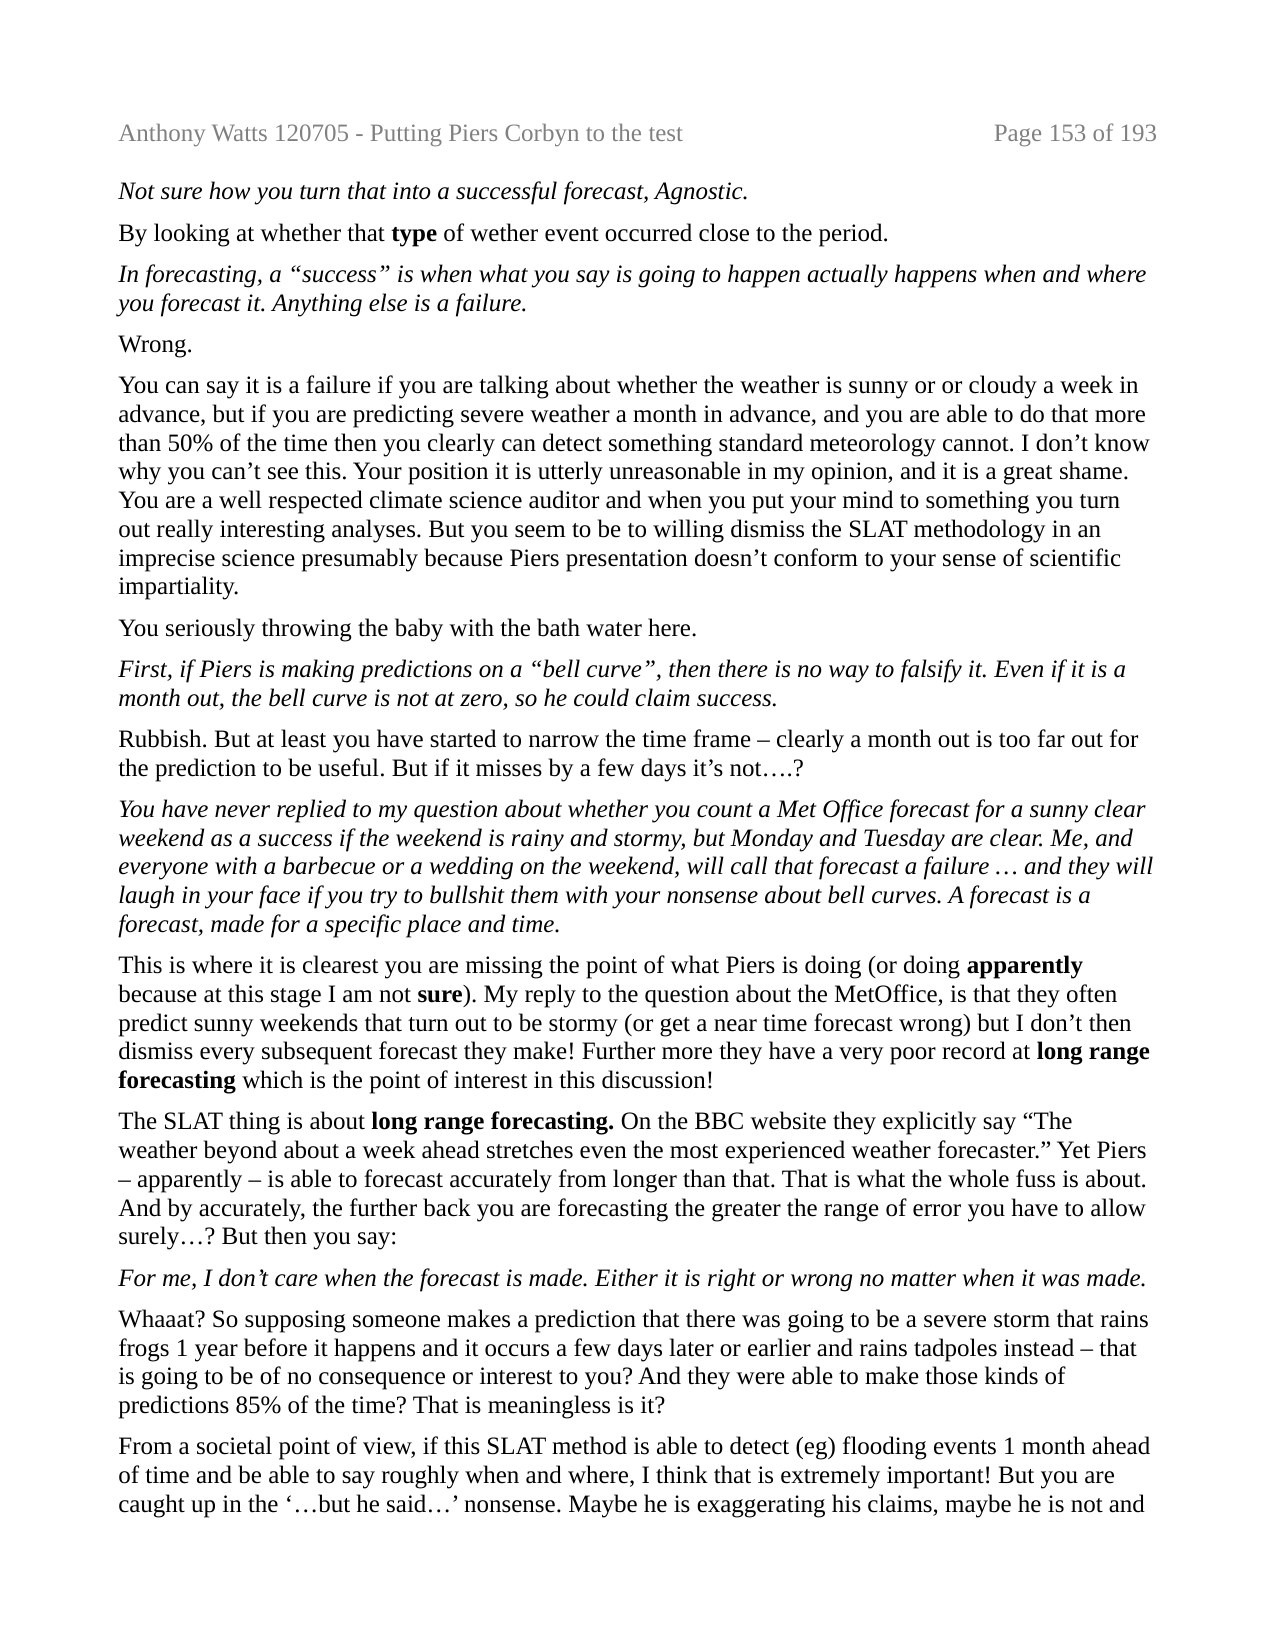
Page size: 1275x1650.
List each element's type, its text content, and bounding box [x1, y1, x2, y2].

text You can say it is a failure if you are talking about whether the weather is sunny or or cloudy a week in advance, but if you are predicting severe weather a month in advance, and you are able to do that more than 50% of the time then you clearly can detect something standard meteorology cannot. I don’t know why you can’t see this. Your position it is utterly unreasonable in my opinion, and it is a great shame. You are a well respected climate science auditor and when you put your mind to something you turn out really interesting analyses. But you seem to be to willing dismiss the SLAT methodology in an imprecise science presumably because Piers presentation doesn’t conform to your sense of scientific impartiality. [118, 370, 1157, 600]
text You seriously throwing the baby with the bath water here. [118, 613, 1157, 641]
text The SLAT thing is about long range forecasting. On the BBC website they explicitly say “The weather beyond about a week ahead stretches even the most experienced weather forecaster.” Yet Piers – apparently – is able to forecast accurately from longer than that. That is what the whole fuss is about. And by accurately, the further back you are forecasting the greater the range of error you have to allow surely…? But then you say: [118, 1106, 1157, 1250]
text Whaaat? So supposing someone makes a prediction that there was going to be a severe storm that rains frogs 1 year before it happens and it occurs a few days later or earlier and rains tadpoles instead – that is going to be of no consequence or interest to you? And they were able to make those kinds of predictions 85% of the time? That is meaningless is it? [118, 1304, 1157, 1419]
text Not sure how you turn that into a successful forecast, Agnostic. [118, 176, 1157, 205]
text You have never replied to my question about whether you count a Met Office forecast for a sunny clear weekend as a success if the weekend is rainy and stormy, but Monday and Tuesday are clear. Me, and everyone with a barbecue or a wedding on the weekend, will call that forecast a failure … and they will laugh in your face if you try to bullshit them with your nonsense about bell curves. A forecast is a forecast, made for a specific place and time. [118, 794, 1157, 938]
text First, if Piers is making predictions on a “bell curve”, then there is no way to falsify it. Even if it is a month out, the bell curve is not at zero, so he could claim success. [118, 654, 1157, 711]
text In forecasting, a “success” is when what you say is going to happen actually happens when and where you forecast it. Anything else is a failure. [118, 259, 1157, 316]
text By looking at whether that type of wether event occurred close to the period. [118, 218, 1157, 246]
text Rubbish. But at least you have started to narrow the time frame – clearly a month out is too far out for the prediction to be useful. But if it misses by a few days it’s not….? [118, 724, 1157, 781]
text For me, I don’t care when the forecast is made. Either it is right or wrong no matter when it was made. [118, 1263, 1157, 1291]
text This is where it is clearest you are missing the point of what Piers is doing (or doing apparently because at this stage I am not sure). My reply to the question about the MetOffice, is that they often predict sunny weekends that turn out to be stormy (or get a near time forecast wrong) but I don’t then dismiss every subsequent forecast they make! Further more they have a very poor record at long range forecasting which is the point of interest in this discussion! [118, 950, 1157, 1094]
text From a societal point of view, if this SLAT method is able to detect (eg) flooding events 1 month ahead of time and be able to say roughly when and where, I think that is extremely important! But you are caught up in the ‘…but he said…’ nonsense. Maybe he is exaggerating his claims, maybe he is not and [118, 1431, 1157, 1518]
text Wrong. [118, 329, 1157, 358]
